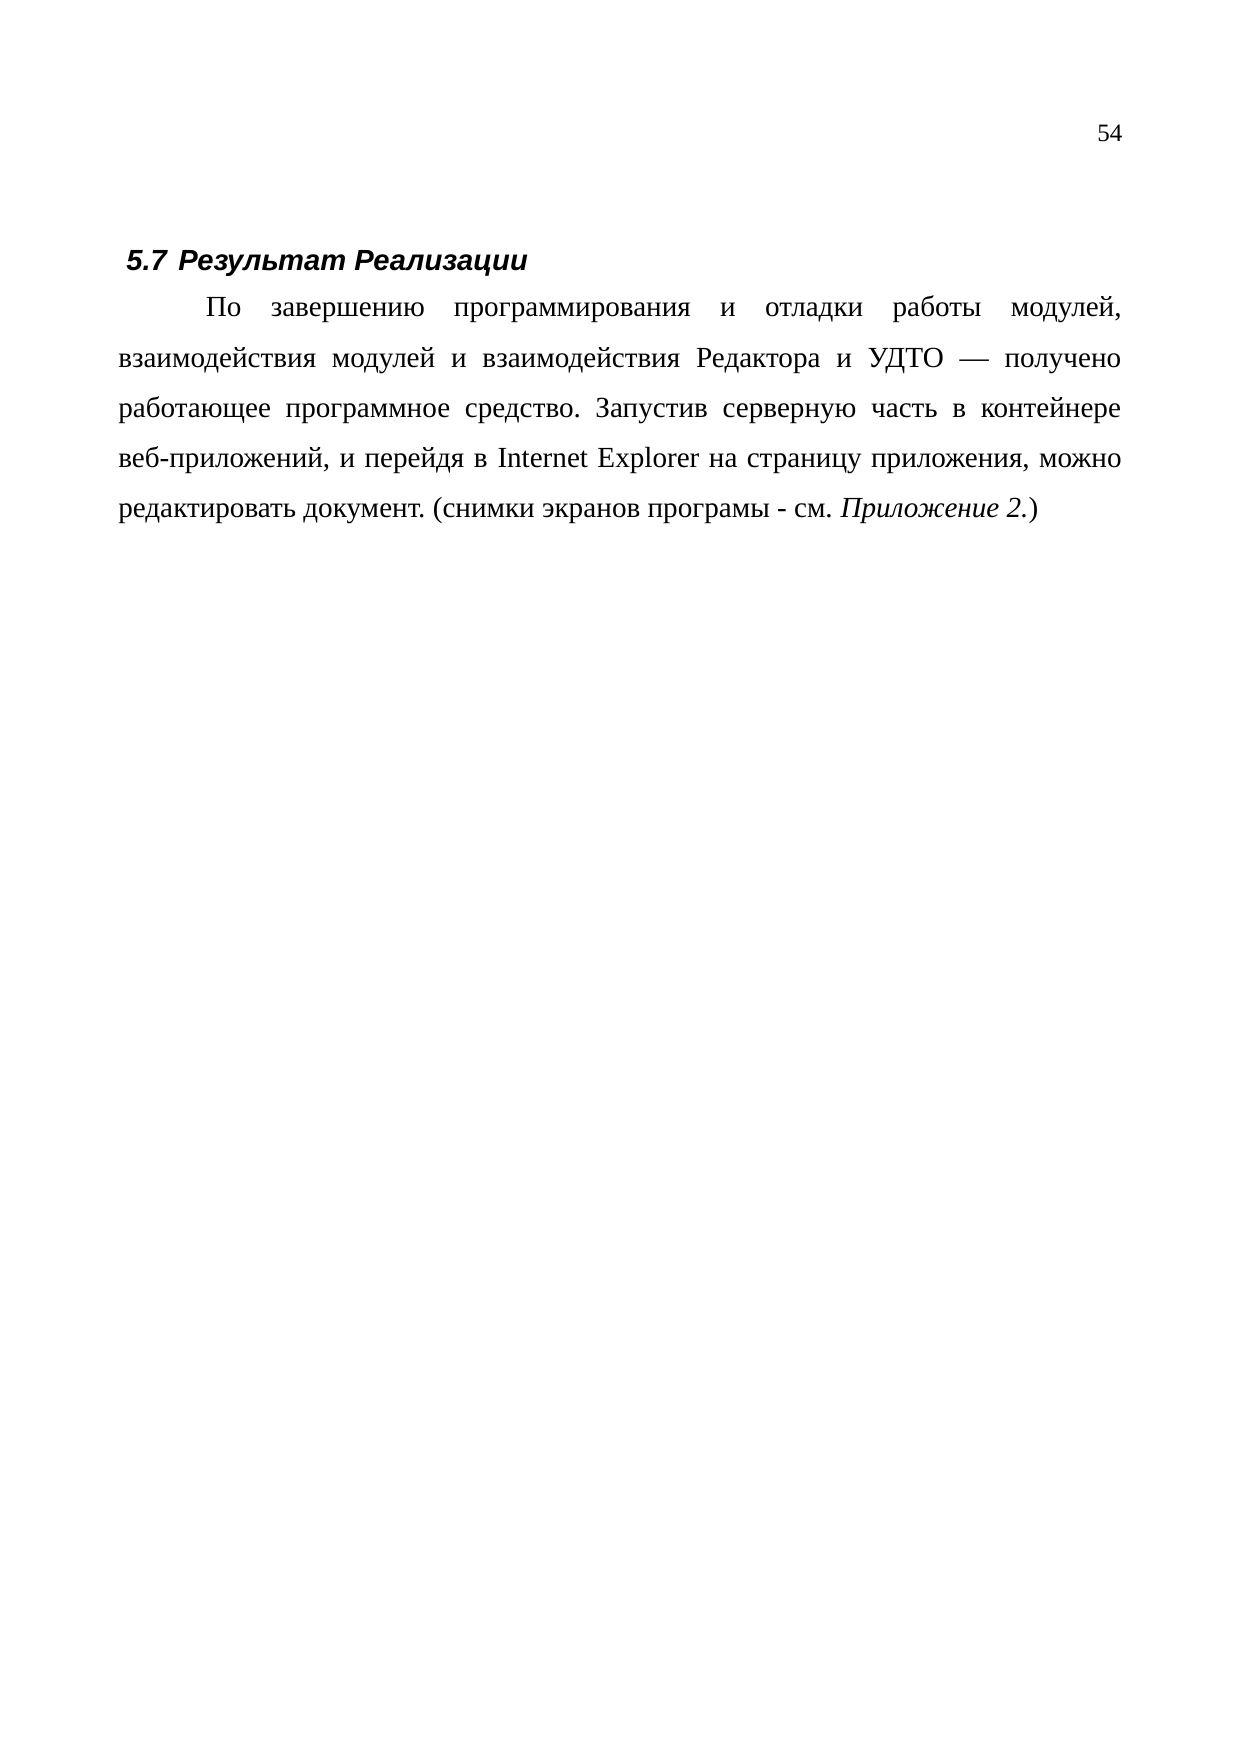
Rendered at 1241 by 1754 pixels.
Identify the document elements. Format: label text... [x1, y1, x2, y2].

text По завершению программирования и отладки работы модулей, взаимодействия модулей и взаимодействия Редактора и УДТО — получено работающее программное средство. Запустив серверную часть в контейнере веб-приложений, и перейдя в Internet Explorer на страницу приложения, можно редактировать документ. (снимки экранов програмы - см. Приложение 2.) [118, 289, 1122, 524]
subtitle Результат Реализации [118, 243, 1122, 277]
